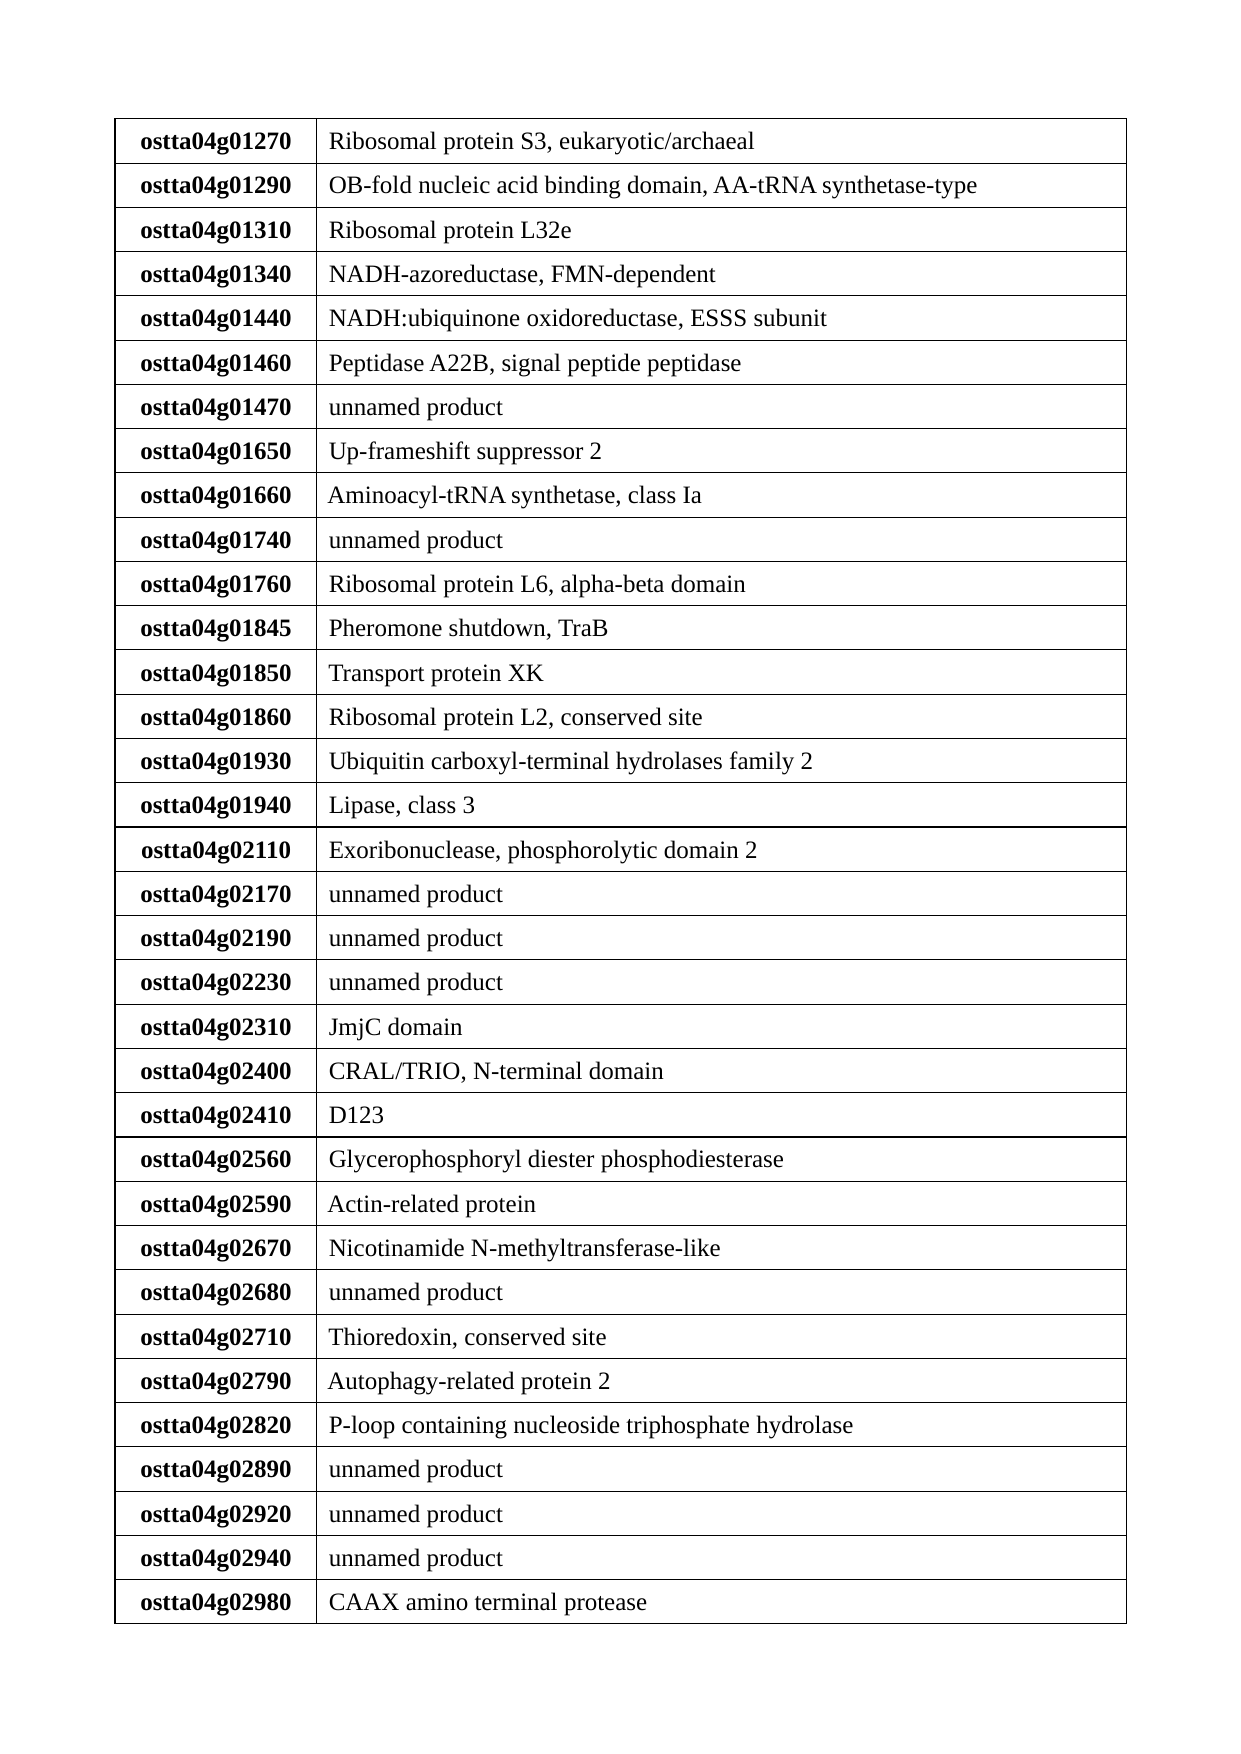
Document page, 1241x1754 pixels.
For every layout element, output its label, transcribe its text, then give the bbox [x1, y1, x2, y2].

table_cell ostta04g02980 [116, 1580, 316, 1623]
table_cell [1127, 1358, 1240, 1402]
table_cell ostta04g02680 [116, 1270, 316, 1313]
table_cell [1127, 384, 1240, 428]
table_cell ostta04g02670 [116, 1226, 316, 1269]
table_cell Ribosomal protein L6, alpha-beta domain [317, 562, 1126, 605]
table_cell NADH:ubiquinone oxidoreductase, ESSS subunit [317, 296, 1126, 339]
table_cell ostta04g01310 [116, 208, 316, 251]
table_cell ostta04g01760 [116, 562, 316, 605]
table_cell [1127, 251, 1240, 295]
table_cell D123 [317, 1093, 1126, 1136]
table_cell unnamed product [317, 960, 1126, 1003]
table_cell [1127, 340, 1240, 384]
table_cell Ribosomal protein L2, conserved site [317, 695, 1126, 738]
table_cell ostta04g01270 [116, 119, 316, 162]
table_cell CAAX amino terminal protease [317, 1580, 1126, 1623]
table_cell [1127, 694, 1240, 738]
table_cell ostta04g01740 [116, 518, 316, 561]
table_cell [1127, 163, 1240, 207]
table_cell ostta04g02400 [116, 1049, 316, 1092]
table_cell [1127, 295, 1240, 339]
table_cell Exoribonuclease, phosphorolytic domain 2 [317, 828, 1126, 871]
table_cell ostta04g02890 [116, 1447, 316, 1491]
table_cell unnamed product [317, 1270, 1126, 1313]
table_cell ostta04g02790 [116, 1359, 316, 1402]
table_cell ostta04g01440 [116, 296, 316, 339]
table_cell JmjC domain [317, 1005, 1126, 1048]
table_cell [1127, 1491, 1240, 1535]
table_cell Ribosomal protein S3, eukaryotic/archaeal [317, 119, 1126, 162]
table_cell [1127, 1402, 1240, 1446]
table_cell [1127, 1092, 1240, 1136]
table_cell [1127, 428, 1240, 472]
table_cell [1127, 1579, 1240, 1623]
table_cell ostta04g01850 [116, 650, 316, 694]
table_cell ostta04g02590 [116, 1182, 316, 1225]
table_cell [1127, 1535, 1240, 1579]
table_cell Ubiquitin carboxyl-terminal hydrolases family 2 [317, 739, 1126, 782]
table_cell Up-frameshift suppressor 2 [317, 429, 1126, 472]
table_cell ostta04g02820 [116, 1403, 316, 1446]
table_cell [1127, 517, 1240, 561]
table_cell [1127, 118, 1240, 162]
table_cell ostta04g02560 [116, 1138, 316, 1181]
table_cell Aminoacyl-tRNA synthetase, class Ia [317, 473, 1126, 517]
table_cell unnamed product [317, 518, 1126, 561]
table_cell ostta04g01650 [116, 429, 316, 472]
table_cell Actin-related protein [317, 1182, 1126, 1225]
table_cell ostta04g02920 [116, 1492, 316, 1535]
table_cell [1127, 1181, 1240, 1225]
table_cell CRAL/TRIO, N-terminal domain [317, 1049, 1126, 1092]
table_cell [1127, 1269, 1240, 1313]
table_cell Ribosomal protein L32e [317, 208, 1126, 251]
table_cell ostta04g01290 [116, 164, 316, 207]
table_cell ostta04g01940 [116, 783, 316, 826]
table_cell [1127, 959, 1240, 1003]
table_cell unnamed product [317, 1492, 1126, 1535]
table_cell ostta04g01660 [116, 473, 316, 517]
table_cell [1127, 649, 1240, 694]
table_cell ostta04g02940 [116, 1536, 316, 1579]
table_cell Peptidase A22B, signal peptide peptidase [317, 341, 1126, 384]
table_cell OB-fold nucleic acid binding domain, AA-tRNA synthetase-type [317, 164, 1126, 207]
table_cell ostta04g01930 [116, 739, 316, 782]
table_cell P-loop containing nucleoside triphosphate hydrolase [317, 1403, 1126, 1446]
table_cell ostta04g02230 [116, 960, 316, 1003]
table_cell [1127, 915, 1240, 959]
table_cell NADH-azoreductase, FMN-dependent [317, 252, 1126, 295]
table_cell unnamed product [317, 872, 1126, 915]
table_cell unnamed product [317, 916, 1126, 959]
table_cell [1127, 1048, 1240, 1092]
table_cell Pheromone shutdown, TraB [317, 606, 1126, 649]
table_cell ostta04g02110 [116, 828, 316, 871]
table_cell [1127, 605, 1240, 649]
table_cell ostta04g01340 [116, 252, 316, 295]
table_cell ostta04g01460 [116, 341, 316, 384]
table_cell Nicotinamide N-methyltransferase-like [317, 1226, 1126, 1269]
table_cell Glycerophosphoryl diester phosphodiesterase [317, 1138, 1126, 1181]
table_cell Lipase, class 3 [317, 783, 1126, 826]
table_cell [1127, 561, 1240, 605]
table_cell [1127, 826, 1240, 871]
table_cell ostta04g02170 [116, 872, 316, 915]
table_cell [1127, 1314, 1240, 1358]
table_cell ostta04g02410 [116, 1093, 316, 1136]
table_cell [1127, 1136, 1240, 1181]
table_cell Thioredoxin, conserved site [317, 1315, 1126, 1358]
table_cell [1127, 1004, 1240, 1048]
table_cell Autophagy-related protein 2 [317, 1359, 1126, 1402]
table_cell [1127, 1225, 1240, 1269]
table_cell ostta04g02190 [116, 916, 316, 959]
table_cell ostta04g01470 [116, 385, 316, 428]
table_cell [1127, 1446, 1240, 1491]
table_cell [1127, 738, 1240, 782]
table_cell [1127, 207, 1240, 251]
table_cell Transport protein XK [317, 650, 1126, 694]
table_cell unnamed product [317, 385, 1126, 428]
table_cell ostta04g01860 [116, 695, 316, 738]
table_cell ostta04g01845 [116, 606, 316, 649]
table_cell [1127, 871, 1240, 915]
table_cell ostta04g02710 [116, 1315, 316, 1358]
table_cell unnamed product [317, 1536, 1126, 1579]
table_cell [1127, 782, 1240, 826]
table_cell [1127, 472, 1240, 517]
table_cell ostta04g02310 [116, 1005, 316, 1048]
table_cell unnamed product [317, 1447, 1126, 1491]
